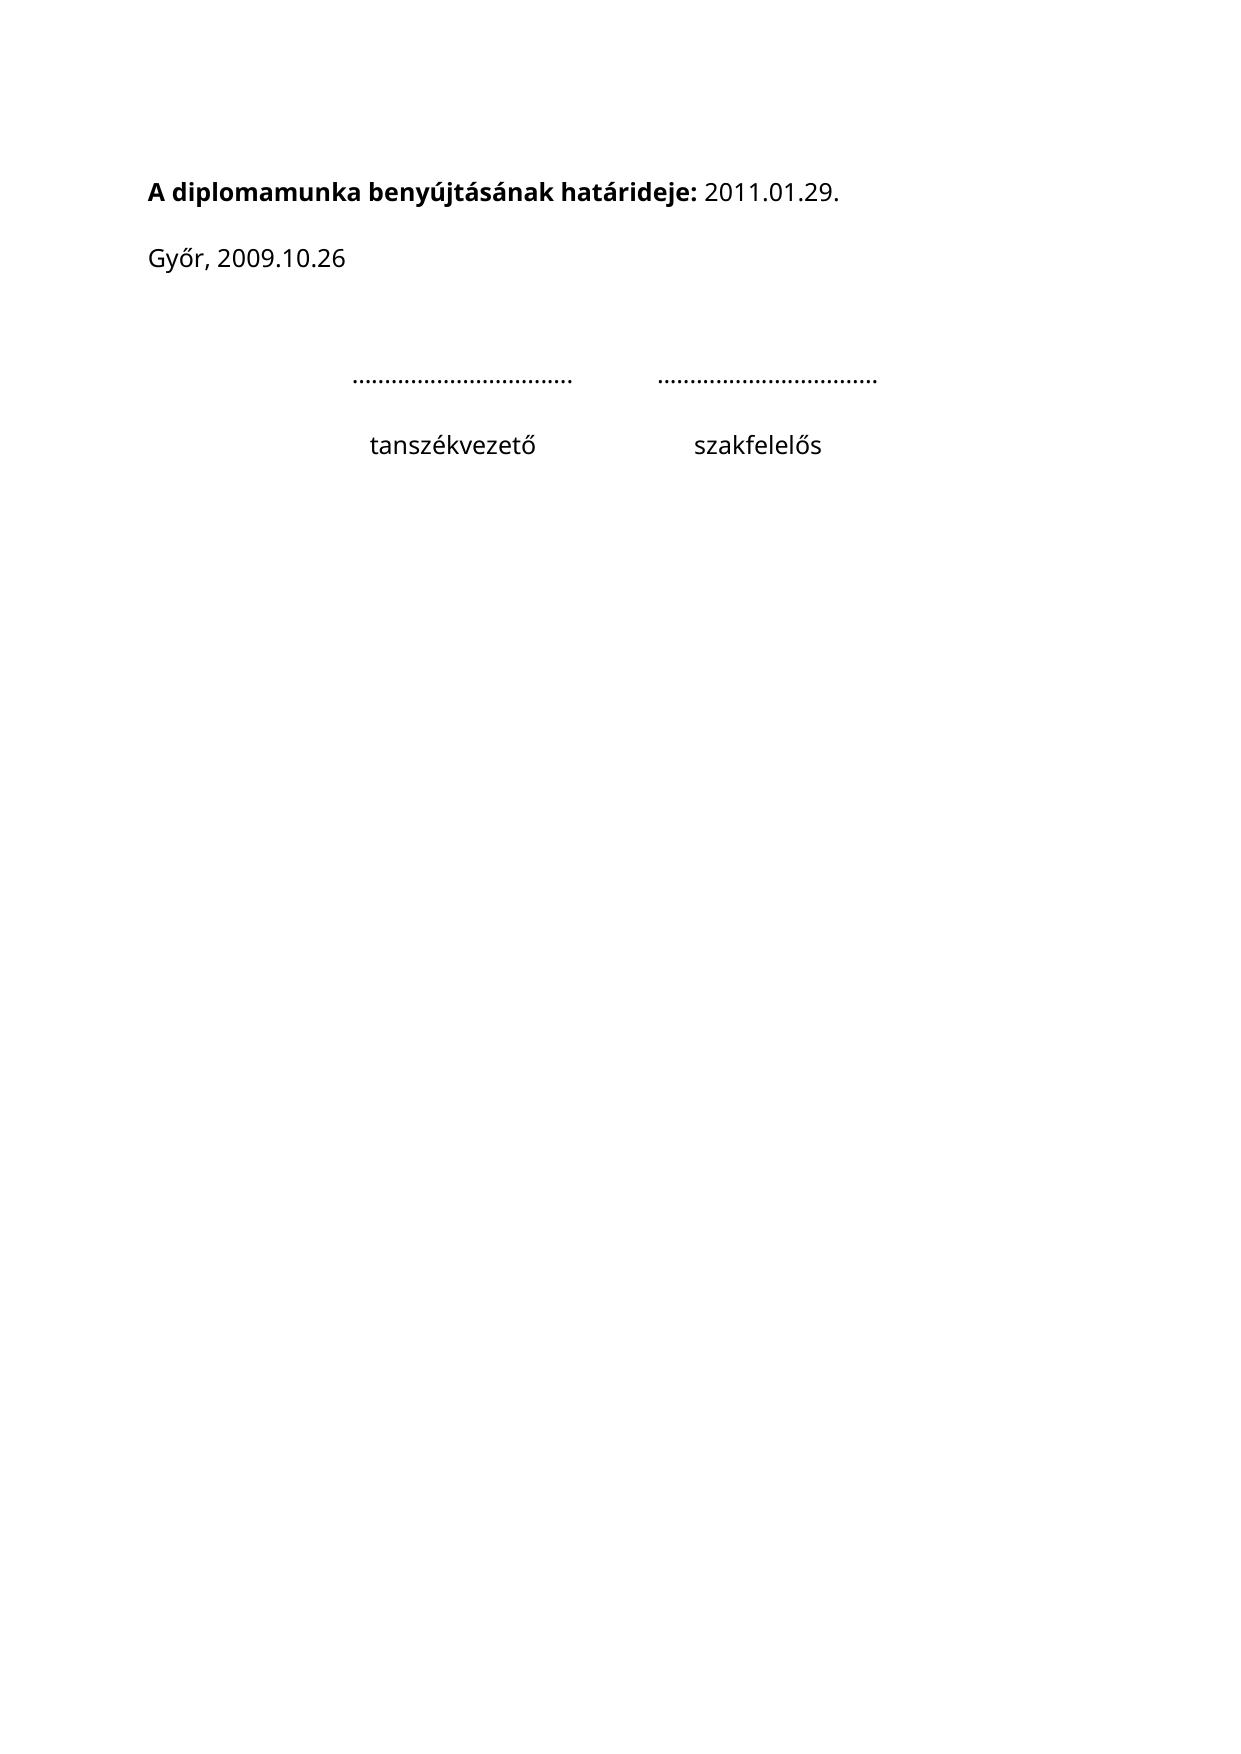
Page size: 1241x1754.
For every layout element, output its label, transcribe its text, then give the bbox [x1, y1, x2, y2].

text A diplomamunka benyújtásának határideje: 2011.01.29. [148, 175, 1063, 209]
table_header tanszékvezető [300, 357, 605, 462]
text Győr, 2009.10.26 [148, 241, 1063, 275]
table_header szakfelelős [605, 357, 911, 462]
